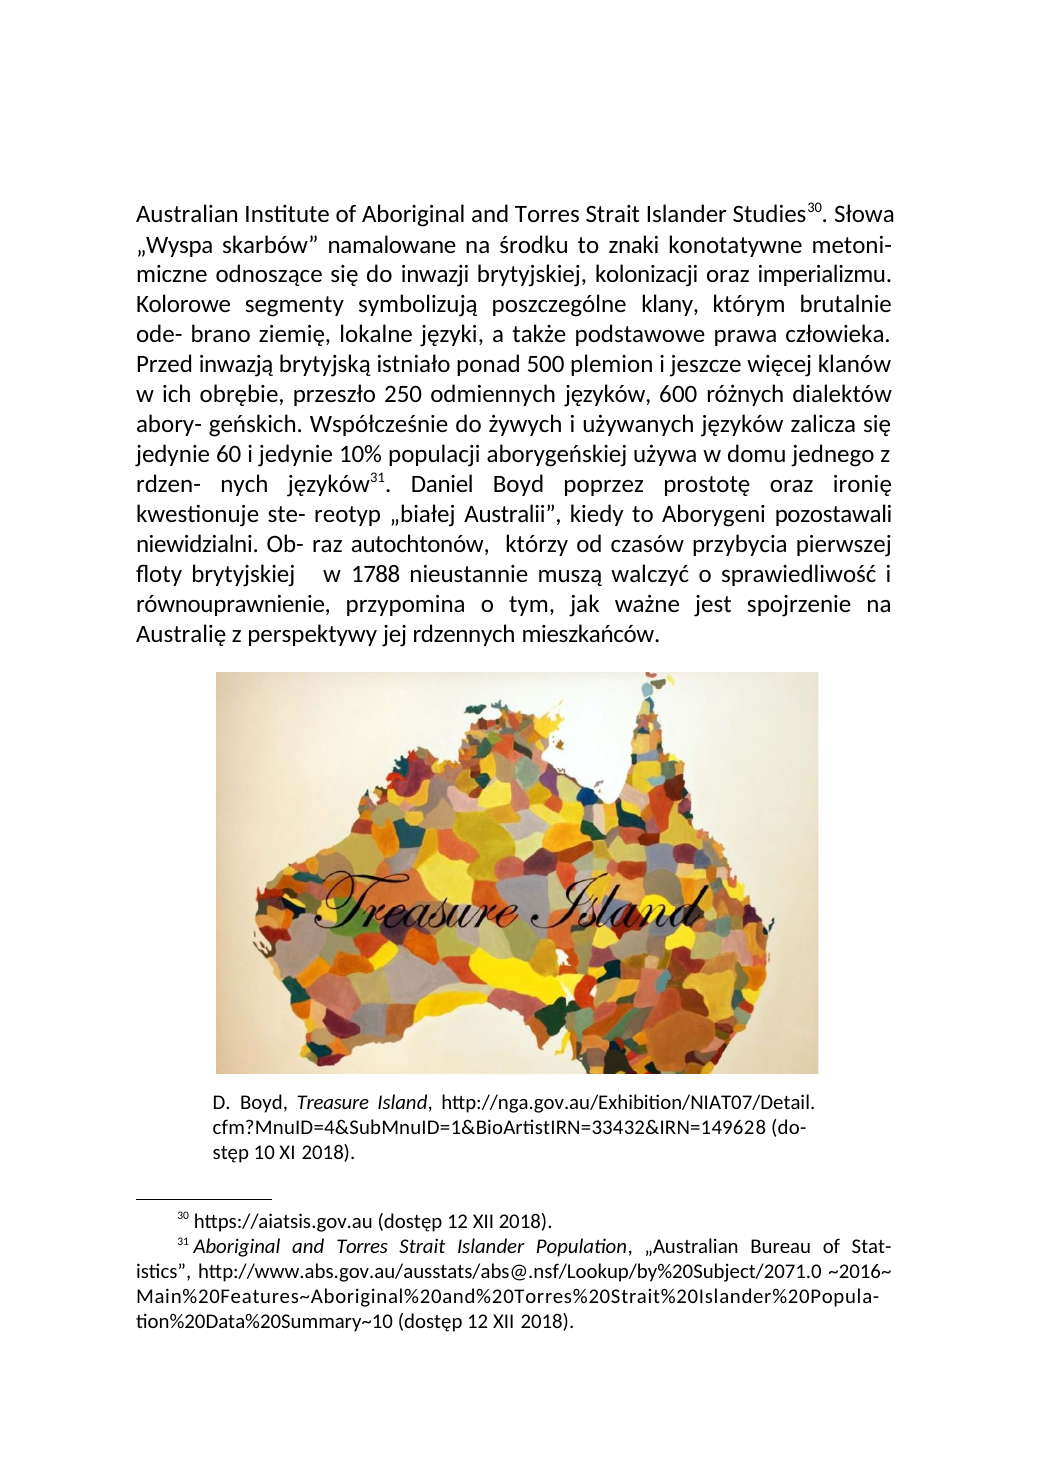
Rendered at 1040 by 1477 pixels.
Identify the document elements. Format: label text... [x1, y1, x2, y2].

text „Wyspa skarbów” namalowane na środku to znaki konotatywne metoni- miczne odnoszące się do inwazji brytyjskiej, kolonizacji oraz imperializmu. Kolorowe segmenty symbolizują poszczególne klany, którym brutalnie ode- brano ziemię, lokalne języki, a także podstawowe prawa człowieka. Przed inwazją brytyjską istniało ponad 500 plemion i jeszcze więcej klanów w ich obrębie, przeszło 250 odmiennych języków, 600 różnych dialektów abory- geńskich. Współcześnie do żywych i używanych języków zalicza się jedynie 60 i jedynie 10% populacji aborygeńskiej używa w domu jednego z rdzen- nych języków31. Daniel Boyd poprzez prostotę oraz ironię kwestionuje ste- reotyp „białej Australii”, kiedy to Aborygeni pozostawali niewidzialni. Ob- raz autochtonów, którzy od czasów przybycia pierwszej floty brytyjskiej w 1788 nieustannie muszą walczyć o sprawiedliwość i równouprawnienie, przypomina o tym, jak ważne jest spojrzenie na Australię z perspektywy jej rdzennych mieszkańców. [136, 229, 892, 649]
list Boyd, Treasure Island, http://nga.gov.au/Exhibition/NIAT07/Detail. cfm?MnuID=4&SubMnuID=1&BioArtistIRN=33432&IRN=149628 (do- stęp 10 XI 2018). [212, 1074, 815, 1164]
text Australian Institute of Aboriginal and Torres Strait Islander Studies30. Słowa [136, 199, 941, 229]
picture [216, 672, 819, 1074]
text 30 https://aiatsis.gov.au (dostęp 12 XII 2018). [177, 1208, 941, 1234]
text 31 Aboriginal and Torres Strait Islander Population, „Australian Bureau of Stat- istics”, http://www.abs.gov.au/ausstats/abs@.nsf/Lookup/by%20Subject/2071.0 ~2016~ Main%20Features~Aboriginal%20and%20Torres%20Strait%20Islander%20Popula- tion%20Data%20Summary~10 (dostęp 12 XII 2018). [136, 1234, 892, 1334]
